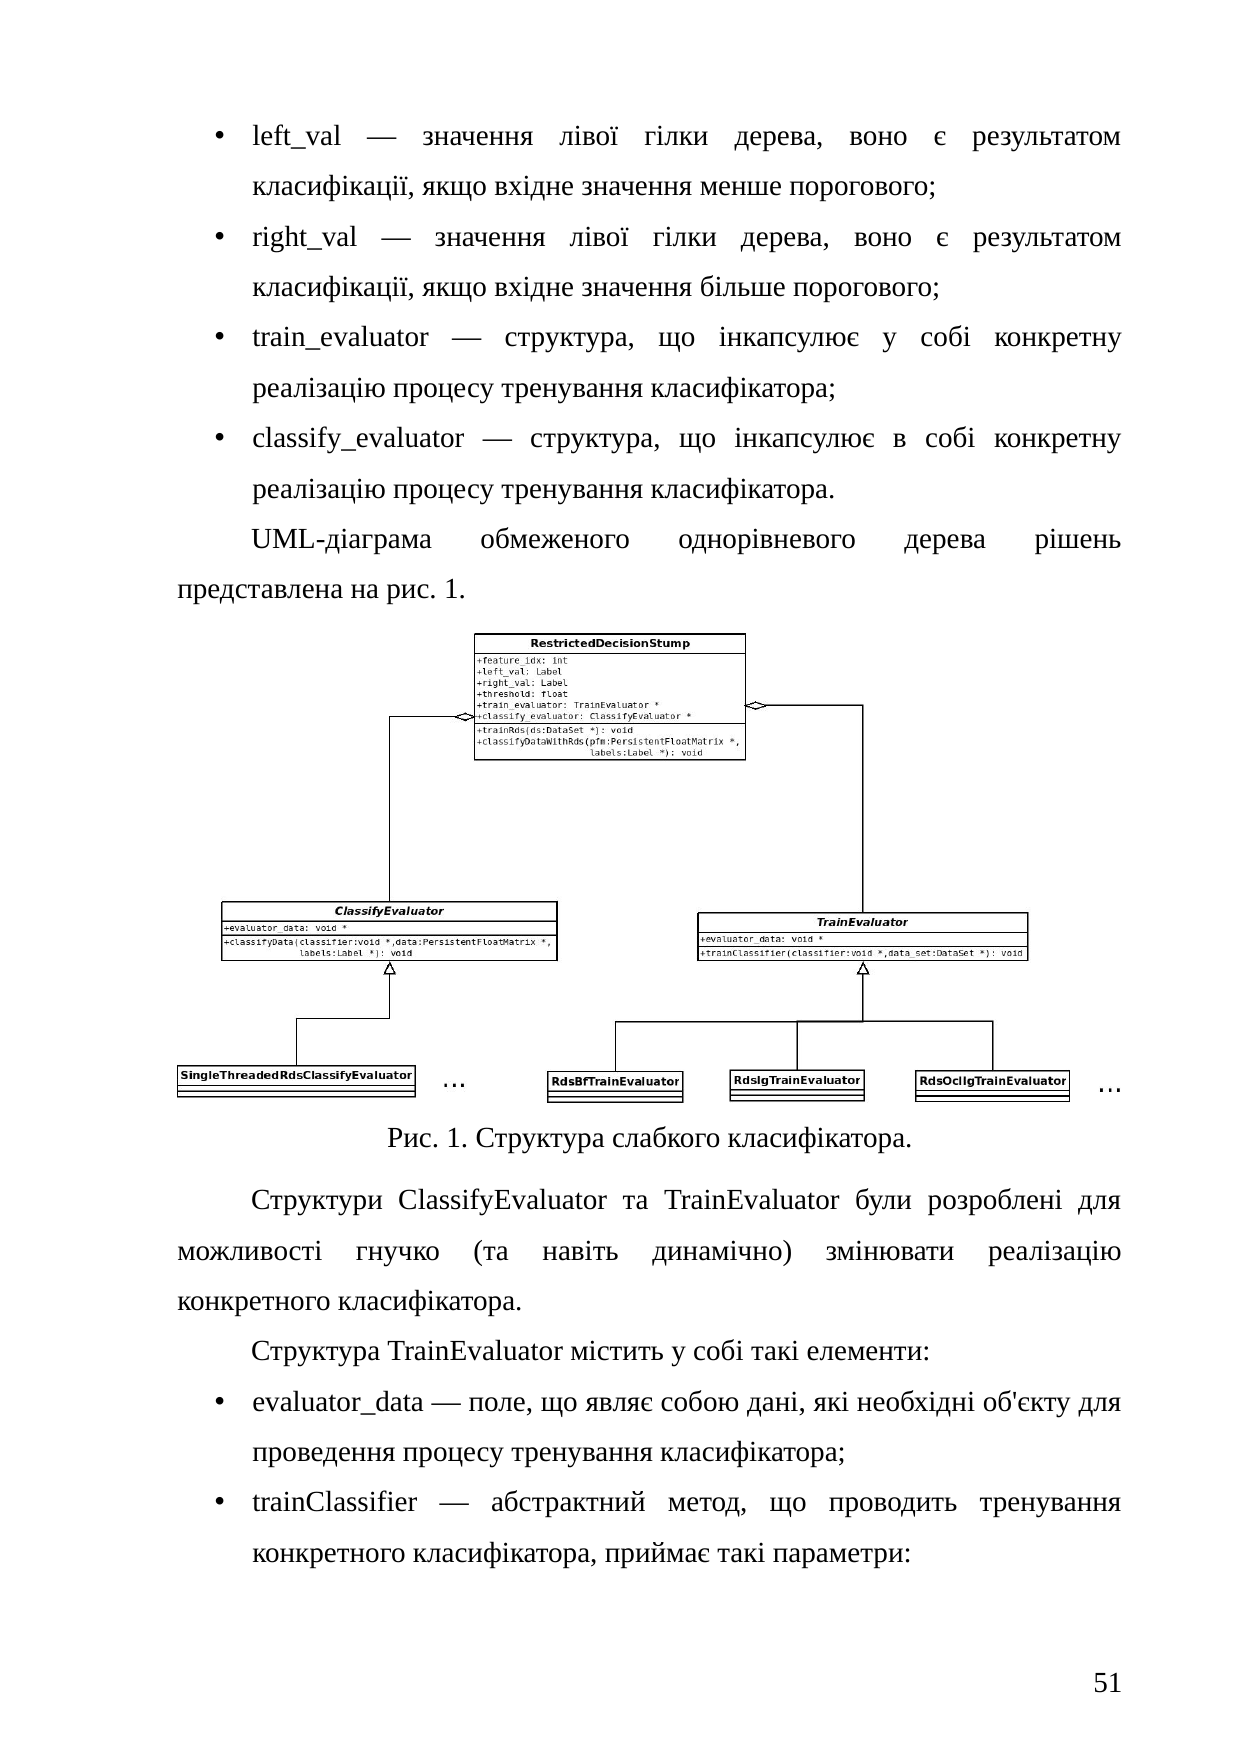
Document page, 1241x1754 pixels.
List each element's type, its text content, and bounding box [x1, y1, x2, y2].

list evaluator_data — поле, що являє собою дані, які необхідні об'єкту для проведення процесу тренування класифікатора; [214, 1384, 1122, 1468]
text UML-діаграма обмеженого однорівневого дерева рішень представлена на рис. 1. [177, 521, 1122, 605]
list classify_evaluator — структура, що інкапсулює в собі конкретну реалізацію процесу тренування класифікатора. [214, 420, 1122, 504]
text Рис. 1. Структура слабкого класифікатора. [177, 1120, 1122, 1154]
list left_val — значення лівої гілки дерева, воно є результатом класифікації, якщо вхідне значення менше порогового; [214, 118, 1122, 202]
text Структура TrainEvaluator містить у собі такі елементи: [177, 1333, 1122, 1367]
text Структури ClassifyEvaluator та TrainEvaluator були розроблені для можливості гнучко (та навіть динамічно) змінювати реалізацію конкретного класифікатора. [177, 1182, 1122, 1317]
list right_val — значення лівої гілки дерева, воно є результатом класифікації, якщо вхідне значення більше порогового; [214, 219, 1122, 303]
picture [177, 633, 1123, 1104]
list trainClassifier — абстрактний метод, що проводить тренування конкретного класифікатора, приймає такі параметри: [214, 1484, 1122, 1568]
list train_evaluator — структура, що інкапсулює у собі конкретну реалізацію процесу тренування класифікатора; [214, 319, 1122, 403]
